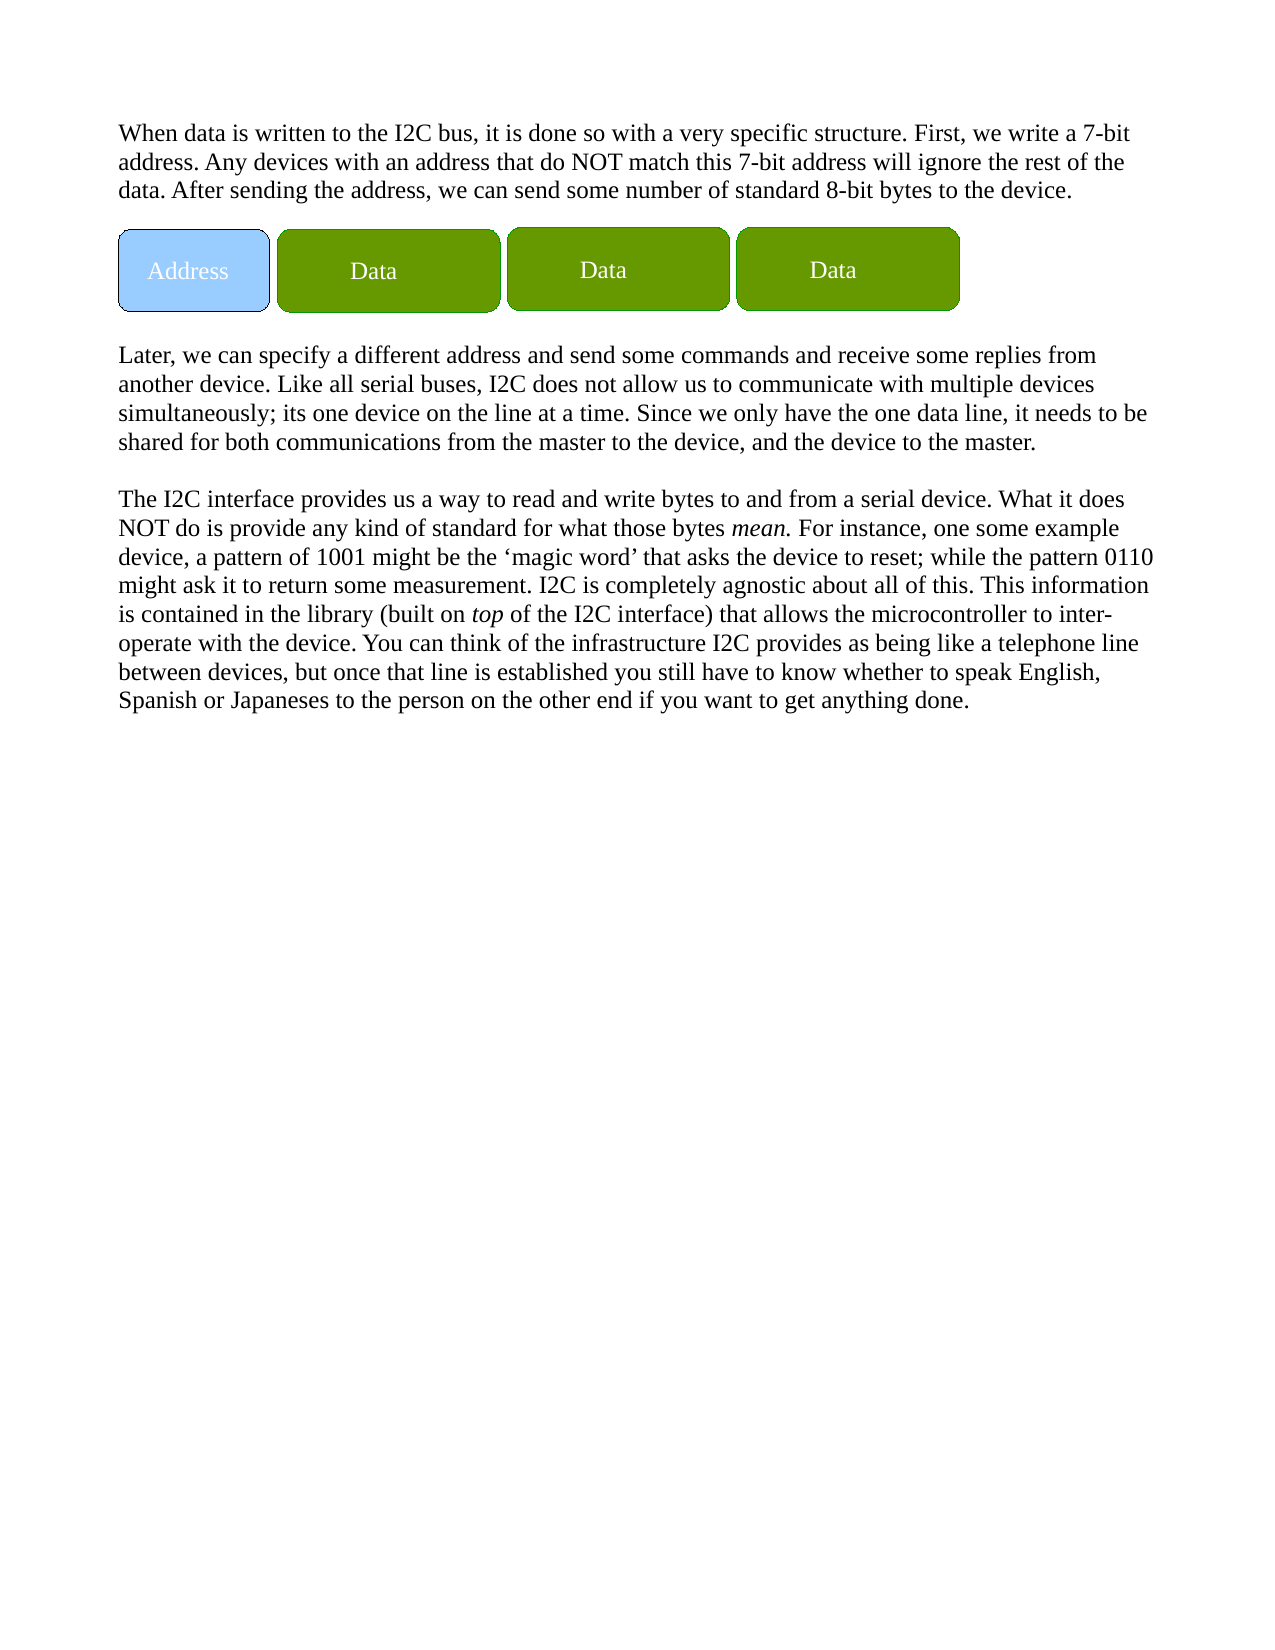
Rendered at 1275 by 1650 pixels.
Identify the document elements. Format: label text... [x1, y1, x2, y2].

text When data is written to the I2C bus, it is done so with a very specific structure. First, we write a 7-bit address. Any devices with an address that do NOT match this 7-bit address will ignore the rest of the data. After sending the address, we can send some number of standard 8-bit bytes to the device. [118, 118, 1157, 204]
text Later, we can specify a different address and send some commands and receive some replies from another device. Like all serial buses, I2C does not allow us to communicate with multiple devices simultaneously; its one device on the line at a time. Since we only have the one data line, it needs to be shared for both communications from the master to the device, and the device to the master. The I2C interface provides us a way to read and write bytes to and from a serial device. What it does NOT do is provide any kind of standard for what those bytes mean. For instance, one some example device, a pattern of 1001 might be the ‘magic word’ that asks the device to reset; while the pattern 0110 might ask it to return some measurement. I2C is completely agnostic about all of this. This information is contained in the library (built on top of the I2C interface) that allows the microcontroller to inter-operate with the device. You can think of the infrastructure I2C provides as being like a telephone line between devices, but once that line is established you still have to know whether to speak English, Spanish or Japaneses to the person on the other end if you want to get anything done. [118, 341, 1157, 772]
